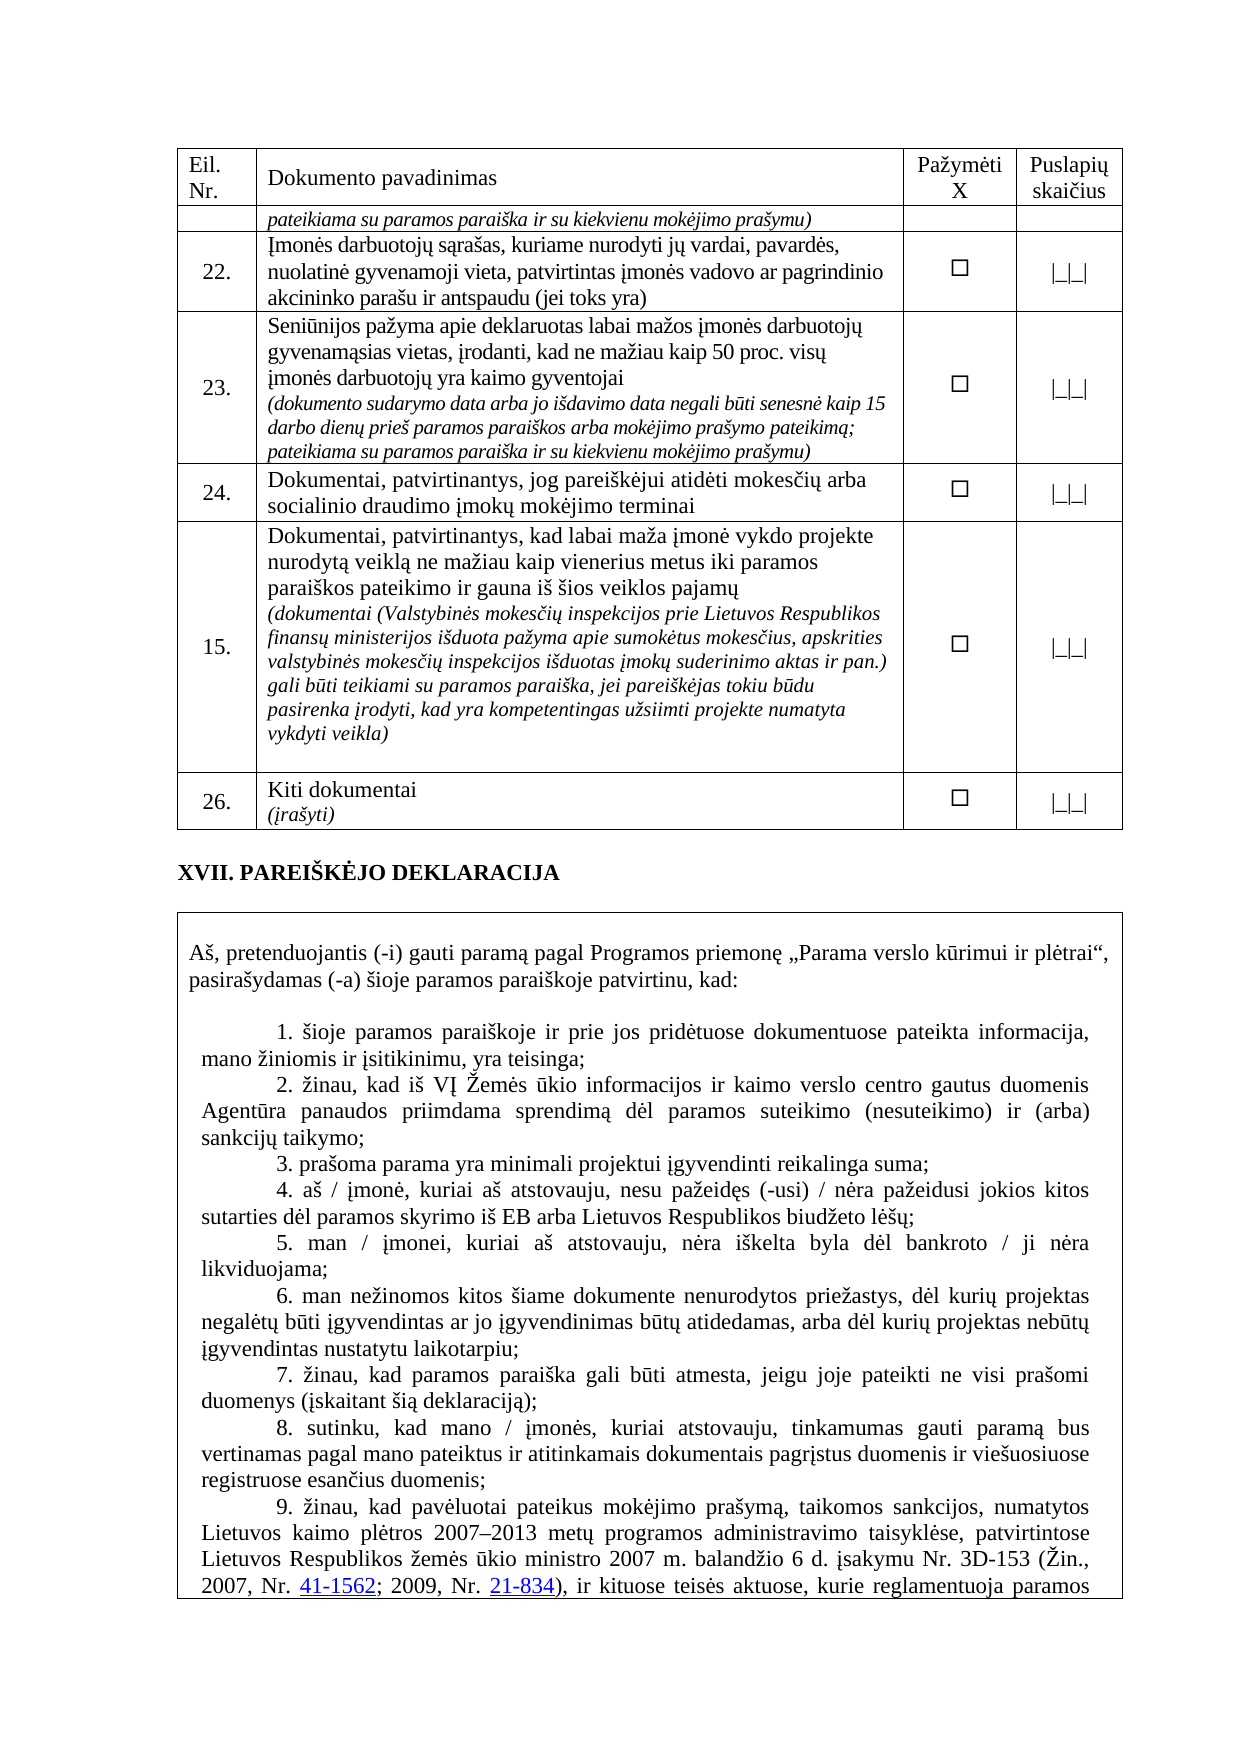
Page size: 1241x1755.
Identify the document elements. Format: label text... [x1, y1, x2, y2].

table_cell 23. [178, 312, 256, 463]
table_cell 15. [178, 522, 256, 772]
table_cell  [904, 232, 1016, 311]
table_cell pateikiama su paramos paraiška ir su kiekvienu mokėjimo prašymu) [257, 206, 903, 231]
table_cell |_|_| [1017, 312, 1122, 463]
table_cell [178, 206, 256, 231]
table_cell [904, 206, 1016, 231]
table_cell |_|_| [1017, 773, 1122, 829]
table_cell |_|_| [1017, 464, 1122, 521]
table_cell Dokumentai, patvirtinantys, jog pareiškėjui atidėti mokesčių arba socialinio draudimo įmokų mokėjimo terminai [257, 464, 903, 521]
table_cell  [904, 773, 1016, 829]
table_cell |_|_| [1017, 232, 1122, 311]
table_cell |_|_| [1017, 522, 1122, 772]
table_cell  [904, 312, 1016, 463]
table_cell Įmonės darbuotojų sąrašas, kuriame nurodyti jų vardai, pavardės, nuolatinė gyvenamoji vieta, patvirtintas įmonės vadovo ar pagrindinio akcininko parašu ir antspaudu (jei toks yra) [257, 232, 903, 311]
table_cell Kiti dokumentai (įrašyti) [257, 773, 903, 829]
text XVII. PAREIŠKĖJO DEKLARACIJA [177, 859, 1122, 886]
table_header Aš, pretenduojantis (-i) gauti paramą pagal Programos priemonę „Parama verslo kūrimui ir plėtrai“, pasirašydamas (-a) šioje paramos paraiškoje patvirtinu, kad: 1. šioje paramos paraiškoje ir prie jos pridėtuose dokumentuose pateikta informacija, mano žiniomis ir įsitikinimu, yra teisinga; 2. žinau, kad iš VĮ Žemės ūkio informacijos ir kaimo verslo centro gautus duomenis Agentūra panaudos priimdama sprendimą dėl paramos suteikimo (nesuteikimo) ir (arba) sankcijų taikymo; 3. prašoma parama yra minimali projektui įgyvendinti reikalinga suma; 4. aš / įmonė, kuriai aš atstovauju, nesu pažeidęs (-usi) / nėra pažeidusi jokios kitos sutarties dėl paramos skyrimo iš EB arba Lietuvos Respublikos biudžeto lėšų; 5. man / įmonei, kuriai aš atstovauju, nėra iškelta byla dėl bankroto / ji nėra likviduojama; 6. man nežinomos kitos šiame dokumente nenurodytos priežastys, dėl kurių projektas negalėtų būti įgyvendintas ar jo įgyvendinimas būtų atidedamas, arba dėl kurių projektas nebūtų įgyvendintas nustatytu laikotarpiu; 7. žinau, kad paramos paraiška gali būti atmesta, jeigu joje pateikti ne visi prašomi duomenys (įskaitant šią deklaraciją); 8. sutinku, kad mano / įmonės, kuriai atstovauju, tinkamumas gauti paramą bus vertinamas pagal mano pateiktus ir atitinkamais dokumentais pagrįstus duomenis ir viešuosiuose registruose esančius duomenis; 9. žinau, kad pavėluotai pateikus mokėjimo prašymą, taikomos sankcijos, numatytos Lietuvos kaimo plėtros 2007–2013 metų programos administravimo taisyklėse, patvirtintose Lietuvos Respublikos žemės ūkio ministro 2007 m. balandžio 6 d. įsakymu Nr. 3D-153 (Žin., 2007, Nr. 41-1562; 2009, Nr. 21-834), ir kituose teisės aktuose, kurie reglamentuoja paramos [178, 913, 1122, 1598]
table_header Pažymėti X [904, 149, 1016, 205]
table_header Eil. Nr. [178, 149, 256, 205]
table_cell 24. [178, 464, 256, 521]
table_cell  [904, 464, 1016, 521]
table_header Puslapių skaičius [1017, 149, 1122, 205]
table_cell Dokumentai, patvirtinantys, kad labai maža įmonė vykdo projekte nurodytą veiklą ne mažiau kaip vienerius metus iki paramos paraiškos pateikimo ir gauna iš šios veiklos pajamų (dokumentai (Valstybinės mokesčių inspekcijos prie Lietuvos Respublikos finansų ministerijos išduota pažyma apie sumokėtus mokesčius, apskrities valstybinės mokesčių inspekcijos išduotas įmokų suderinimo aktas ir pan.) gali būti teikiami su paramos paraiška, jei pareiškėjas tokiu būdu pasirenka įrodyti, kad yra kompetentingas užsiimti projekte numatyta vykdyti veikla) [257, 522, 903, 772]
table_header Dokumento pavadinimas [257, 149, 903, 205]
table_cell Seniūnijos pažyma apie deklaruotas labai mažos įmonės darbuotojų gyvenamąsias vietas, įrodanti, kad ne mažiau kaip 50 proc. visų įmonės darbuotojų yra kaimo gyventojai (dokumento sudarymo data arba jo išdavimo data negali būti senesnė kaip 15 darbo dienų prieš paramos paraiškos arba mokėjimo prašymo pateikimą; pateikiama su paramos paraiška ir su kiekvienu mokėjimo prašymu) [257, 312, 903, 463]
table_cell  [904, 522, 1016, 772]
table_cell [1017, 206, 1122, 231]
table_cell 22. [178, 232, 256, 311]
table_cell 26. [178, 773, 256, 829]
